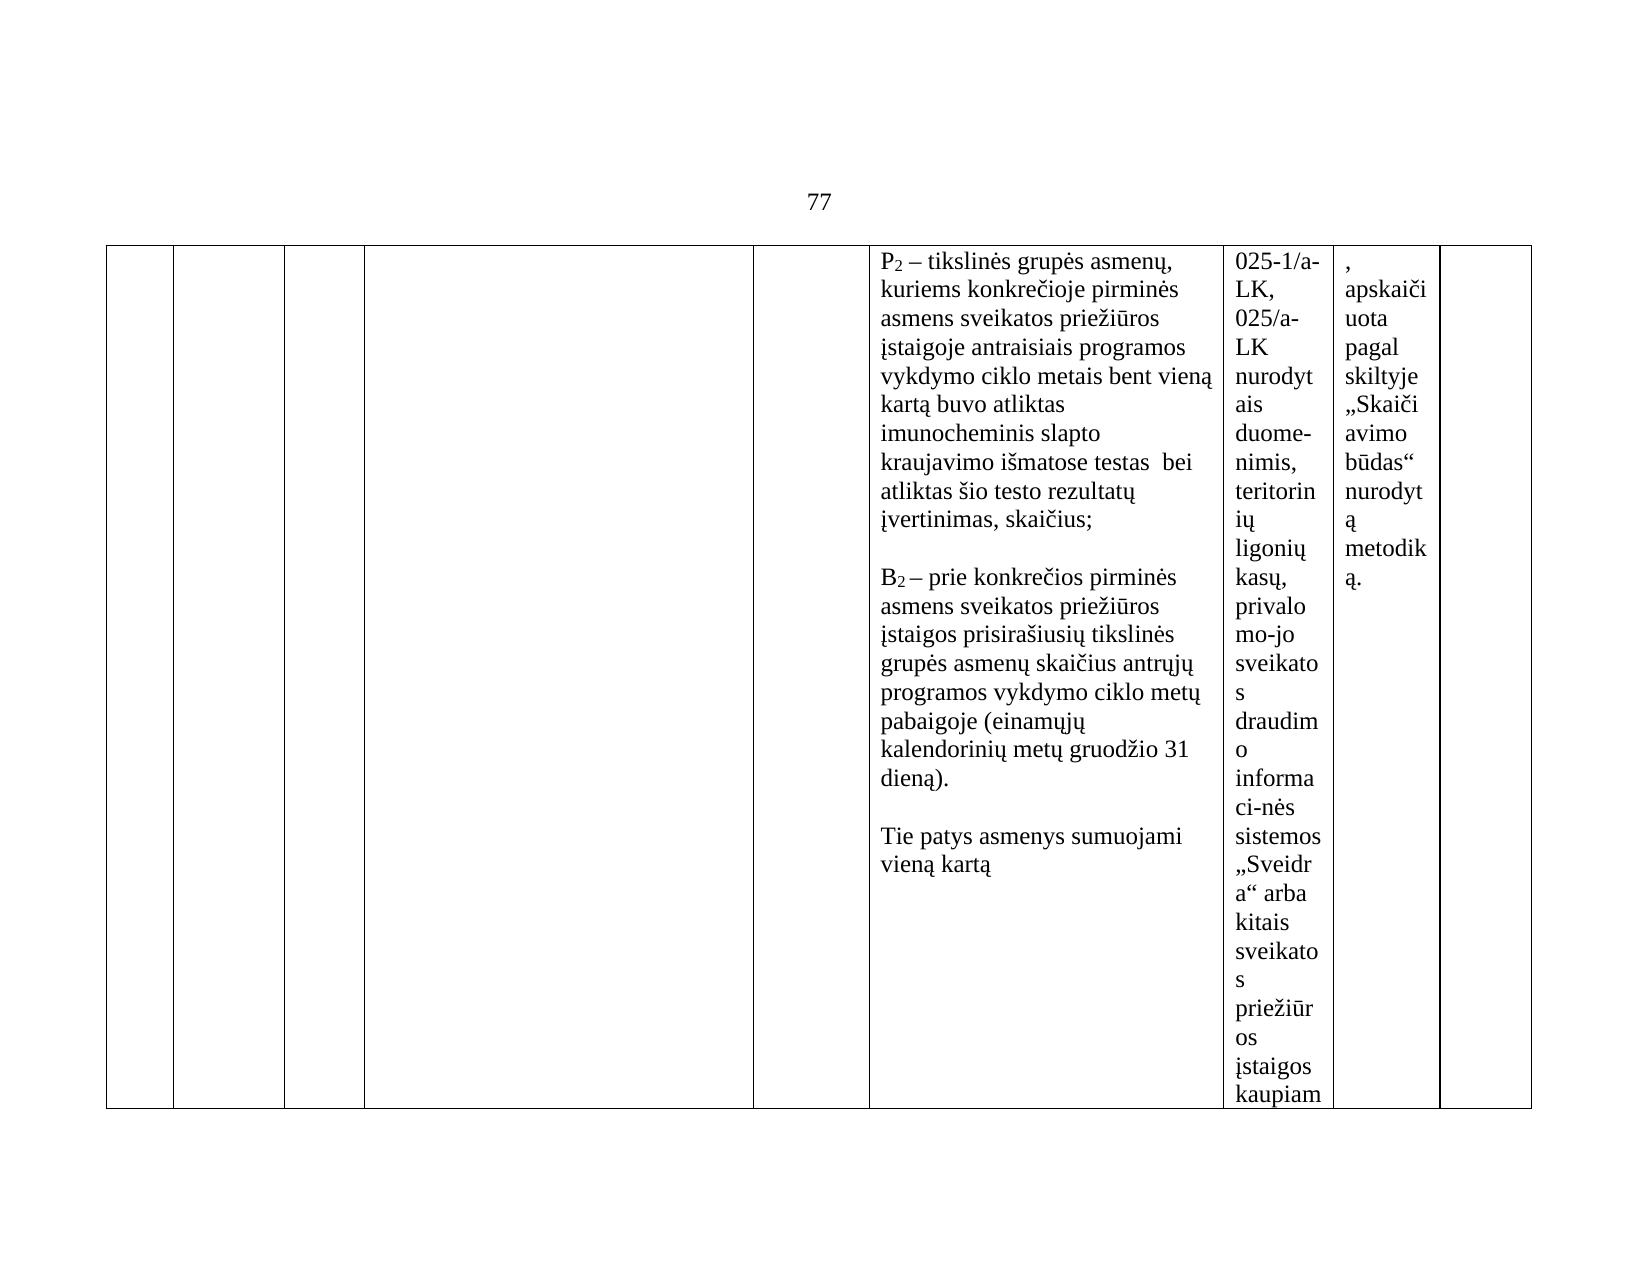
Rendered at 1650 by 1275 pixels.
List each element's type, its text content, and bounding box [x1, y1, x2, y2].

table_cell 025-1/a-LK, 025/a-LK nurodytais duome-nimis, teritorinių ligonių kasų, privalomo-jo sveikatos draudimo informaci-nės sistemos „Sveidra“ arba kitais sveikatos priežiūros įstaigos kaupiam [1224, 246, 1333, 1108]
table_cell [754, 246, 869, 1108]
table_cell P2 – tikslinės grupės asmenų, kuriems konkrečioje pirminės asmens sveikatos priežiūros įstaigoje antraisiais programos vykdymo ciklo metais bent vieną kartą buvo atliktas imunocheminis slapto kraujavimo išmatose testas bei atliktas šio testo rezultatų įvertinimas, skaičius; B2 – prie konkrečios pirminės asmens sveikatos priežiūros įstaigos prisirašiusių tikslinės grupės asmenų skaičius antrųjų programos vykdymo ciklo metų pabaigoje (einamųjų kalendorinių metų gruodžio 31 dieną). Tie patys asmenys sumuojami vieną kartą [870, 246, 1223, 1108]
table_cell [285, 246, 364, 1108]
table_cell [174, 246, 284, 1108]
table_cell [365, 246, 753, 1108]
table_cell [107, 246, 173, 1108]
table_cell [1441, 246, 1531, 1108]
table_cell , apskaičiuota pagal skiltyje „Skaičiavimo būdas“ nurodytą metodiką. [1334, 246, 1439, 1108]
